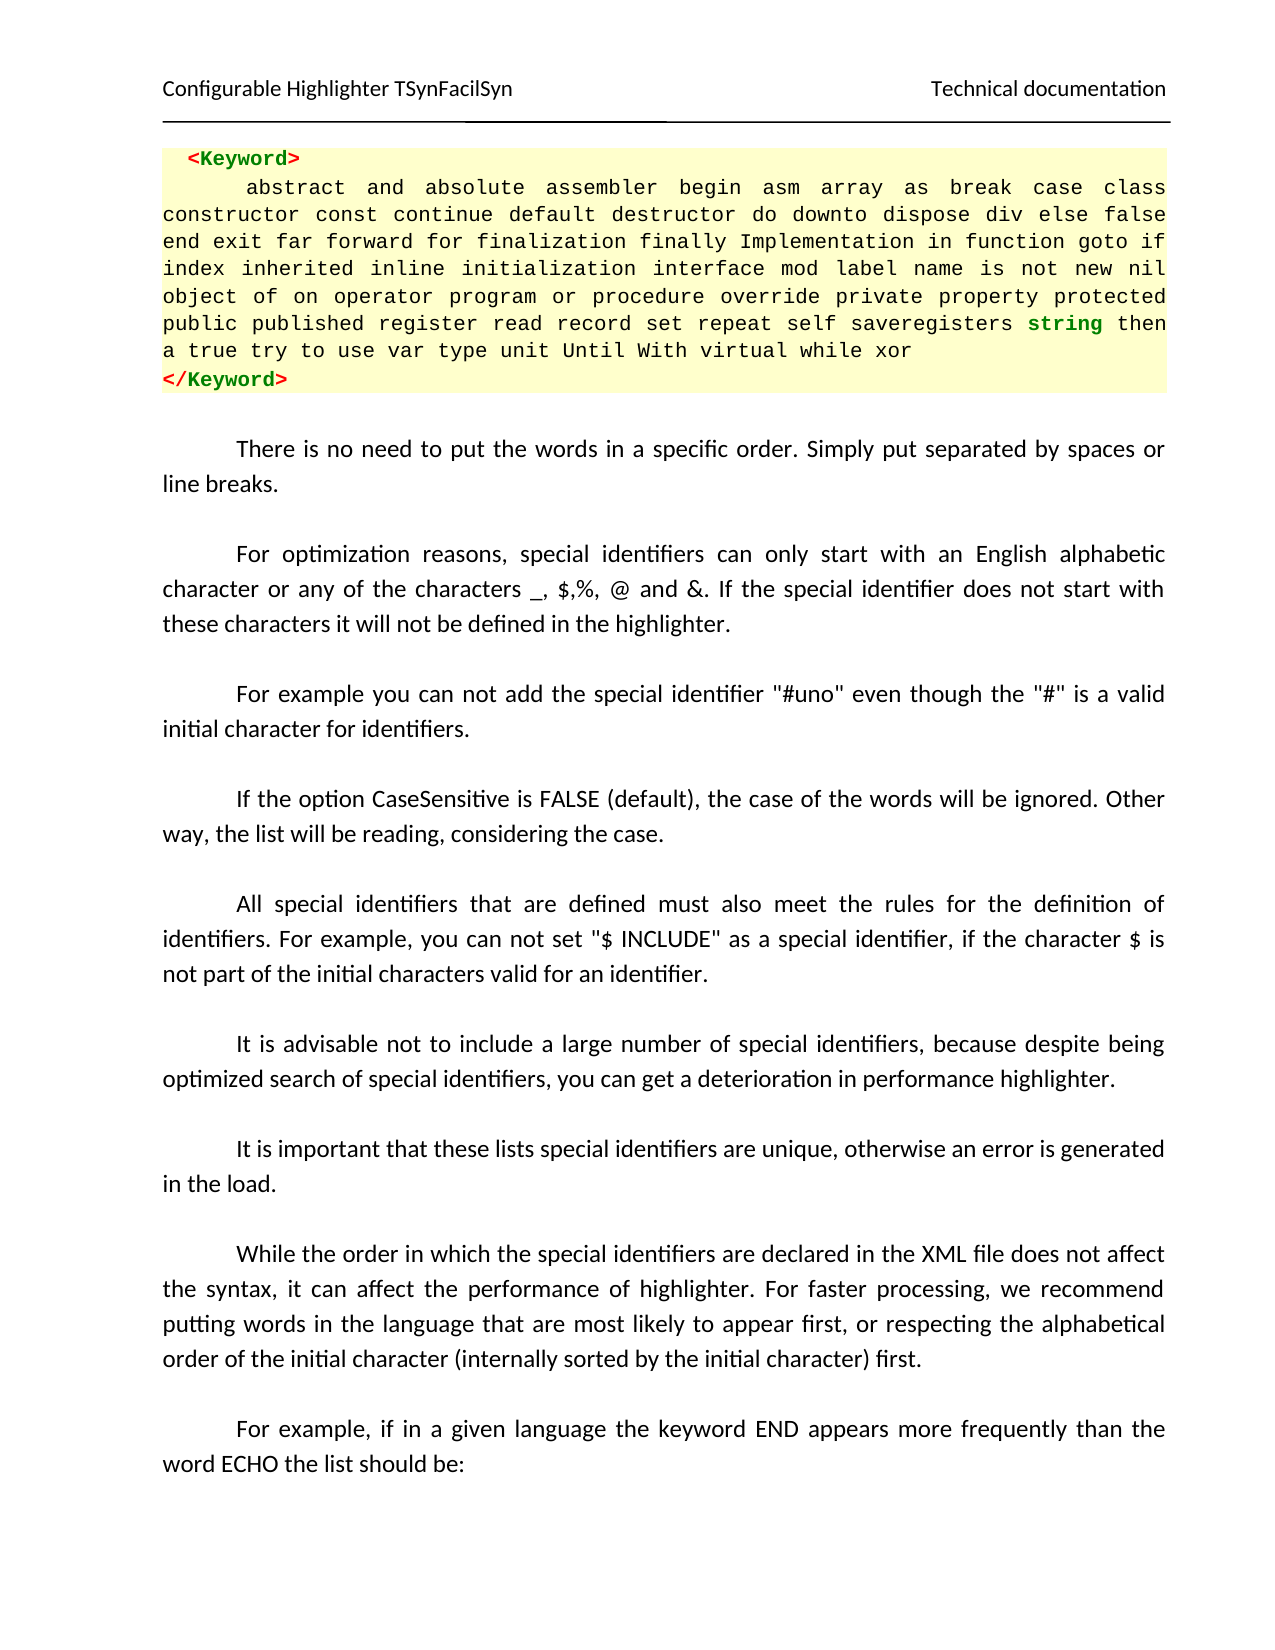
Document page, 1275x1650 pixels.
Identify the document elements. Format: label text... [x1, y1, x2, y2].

text It is advisable not to include a large number of special identifiers, because despite being optimized search of special identifiers, you can get a deterioration in performance highlighter. [162, 1028, 1167, 1094]
text <Keyword> [162, 148, 1167, 171]
text </Keyword> [162, 369, 1167, 393]
text abstract and absolute assembler begin asm array as break case class constructor const continue default destructor do downto dispose div else false end exit far forward for finalization finally Implementation in function goto if index inherited inline initialization interface mod label name is not new nil object of on operator program or procedure override private property protected public published register read record set repeat self saveregisters string then a true try to use var type unit Until With virtual while xor [162, 177, 1167, 364]
text While the order in which the special identifiers are declared in the XML file does not affect the syntax, it can affect the performance of highlighter. For faster processing, we recommend putting words in the language that are most likely to appear first, or respecting the alphabetical order of the initial character (internally sorted by the initial character) first. [162, 1238, 1167, 1374]
text For optimization reasons, special identifiers can only start with an English alphabetic character or any of the characters _, $,%, @ and &. If the special identifier does not start with these characters it will not be defined in the highlighter. [162, 538, 1167, 639]
text It is important that these lists special identifiers are unique, otherwise an error is generated in the load. [162, 1133, 1167, 1199]
text For example, if in a given language the keyword END appears more frequently than the word ECHO the list should be: [162, 1413, 1167, 1479]
text There is no need to put the words in a specific order. Simply put separated by spaces or line breaks. [162, 433, 1167, 499]
text For example you can not add the special identifier "#uno" even though the "#" is a valid initial character for identifiers. [162, 678, 1167, 744]
text All special identifiers that are defined must also meet the rules for the definition of identifiers. For example, you can not set "$ INCLUDE" as a special identifier, if the character $ is not part of the initial characters valid for an identifier. [162, 888, 1167, 989]
text If the option CaseSensitive is FALSE (default), the case of the words will be ignored. Other way, the list will be reading, considering the case. [162, 783, 1167, 849]
